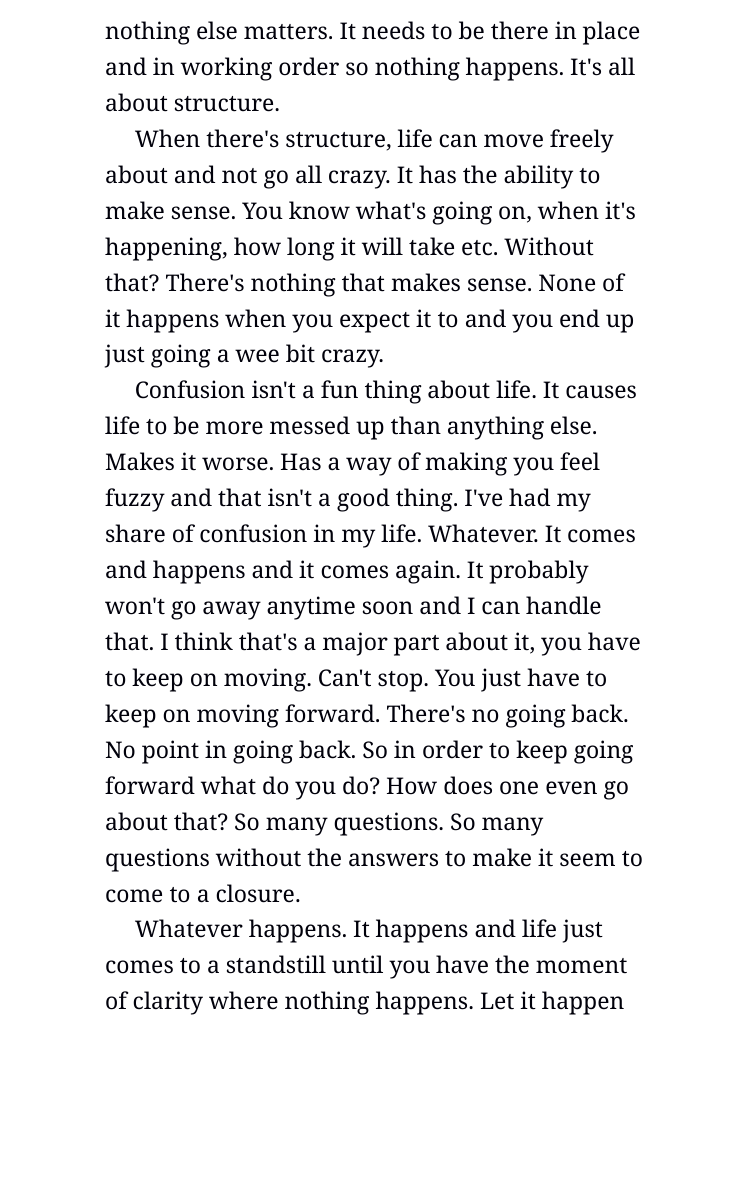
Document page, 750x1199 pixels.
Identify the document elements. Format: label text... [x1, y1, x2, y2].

text Whatever happens. It happens and life just comes to a standstill until you have the moment of clarity where nothing happens. Let it happen [105, 913, 645, 1017]
text When there's structure, life can move freely about and not go all crazy. It has the ability to make sense. You know what's going on, when it's happening, how long it will take etc. Without that? There's nothing that makes sense. None of it happens when you expect it to and you end up just going a wee bit crazy. [105, 123, 645, 370]
text Confusion isn't a fun thing about life. It causes life to be more messed up than anything else. Makes it worse. Has a way of making you feel fuzzy and that isn't a good thing. I've had my share of confusion in my life. Whatever. It comes and happens and it comes again. It probably won't go away anytime soon and I can handle that. I think that's a major part about it, you have to keep on moving. Can't stop. You just have to keep on moving forward. There's no going back. No point in going back. So in order to keep going forward what do you do? How does one even go about that? So many questions. So many questions without the answers to make it seem to come to a closure. [105, 374, 645, 909]
text nothing else matters. It needs to be there in place and in working order so nothing happens. It's all about structure. [105, 15, 645, 118]
